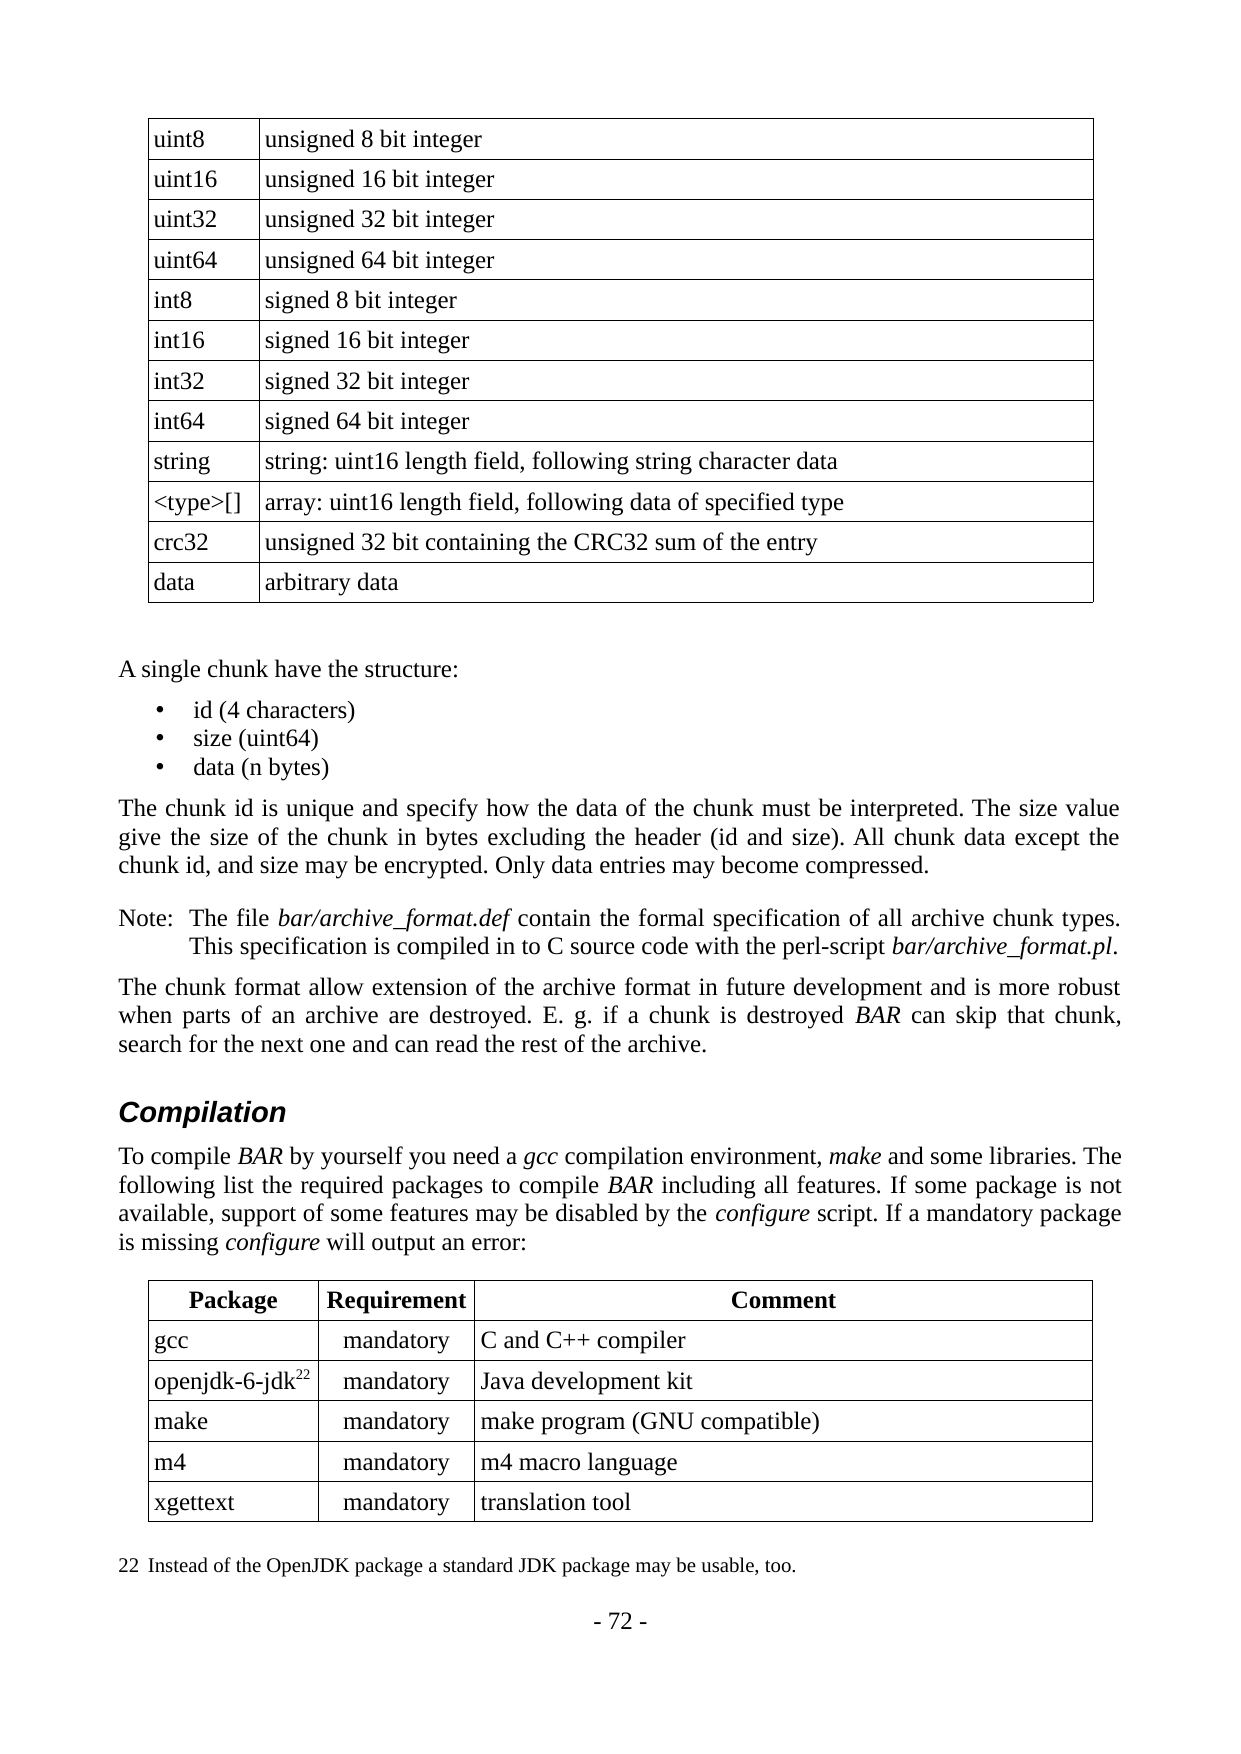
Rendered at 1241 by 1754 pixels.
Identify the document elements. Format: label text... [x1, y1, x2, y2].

table_header Requirement [319, 1281, 474, 1320]
table_header Comment [475, 1281, 1092, 1320]
table_cell make [149, 1401, 318, 1441]
table_header unsigned 8 bit integer [260, 119, 1093, 158]
list id (4 characters) [156, 695, 1122, 723]
table_cell mandatory [319, 1321, 474, 1360]
table_cell array: uint16 length field, following data of specified type [260, 482, 1093, 521]
table_cell signed 8 bit integer [260, 280, 1093, 320]
table_cell unsigned 16 bit integer [260, 160, 1093, 199]
table_header uint8 [149, 119, 259, 158]
text To compile BAR by yourself you need a gcc compilation environment, make and some libraries. The following list the required packages to compile BAR including all features. If some package is not available, support of some features may be disabled by the configure script. If a mandatory package is missing configure will output an error: [118, 1141, 1122, 1256]
table_cell arbitrary data [260, 563, 1093, 602]
table_cell unsigned 64 bit integer [260, 240, 1093, 279]
table_cell data [149, 563, 259, 602]
table_header Package [149, 1281, 318, 1320]
table_cell m4 macro language [475, 1442, 1092, 1481]
table_cell int64 [149, 401, 259, 441]
list data (n bytes) [156, 752, 1122, 781]
table_cell <type>[] [149, 482, 259, 521]
table_cell int32 [149, 361, 259, 400]
list size (uint64) [156, 723, 1122, 752]
table_cell string [149, 442, 259, 481]
text Note: The file bar/archive_format.def contain the formal specification of all archive chunk types. This specification is compiled in to C source code with the perl-script bar/archive_format.pl. [118, 903, 1122, 960]
table_cell C and C++ compiler [475, 1321, 1092, 1360]
table_cell mandatory [319, 1482, 474, 1521]
text The chunk id is unique and specify how the data of the chunk must be interpreted. The size value give the size of the chunk in bytes excluding the header (id and size). All chunk data except the chunk id, and size may be encrypted. Only data entries may become compressed. [118, 793, 1122, 879]
table_cell xgettext [149, 1482, 318, 1521]
table_cell gcc [149, 1321, 318, 1360]
table_cell int8 [149, 280, 259, 320]
table_cell openjdk-6-jdk [149, 1361, 318, 1400]
table_cell mandatory [319, 1361, 474, 1400]
table_cell uint32 [149, 200, 259, 239]
table_cell Java development kit [475, 1361, 1092, 1400]
table_cell uint64 [149, 240, 259, 279]
table_cell make program (GNU compatible) [475, 1401, 1092, 1441]
table_cell signed 64 bit integer [260, 401, 1093, 441]
table_cell mandatory [319, 1401, 474, 1441]
table_cell unsigned 32 bit integer [260, 200, 1093, 239]
table_cell mandatory [319, 1442, 474, 1481]
table_cell uint16 [149, 160, 259, 199]
table_cell signed 16 bit integer [260, 321, 1093, 360]
table_cell int16 [149, 321, 259, 360]
table_cell unsigned 32 bit containing the CRC32 sum of the entry [260, 522, 1093, 562]
text A single chunk have the structure: [118, 654, 1122, 683]
text The chunk format allow extension of the archive format in future development and is more robust when parts of an archive are destroyed. E. g. if a chunk is destroyed BAR can skip that chunk, search for the next one and can read the rest of the archive. [118, 972, 1122, 1058]
subtitle Compilation [118, 1095, 1122, 1128]
table_cell m4 [149, 1442, 318, 1481]
table_cell crc32 [149, 522, 259, 562]
table_cell signed 32 bit integer [260, 361, 1093, 400]
table_cell string: uint16 length field, following string character data [260, 442, 1093, 481]
table_cell translation tool [475, 1482, 1092, 1521]
